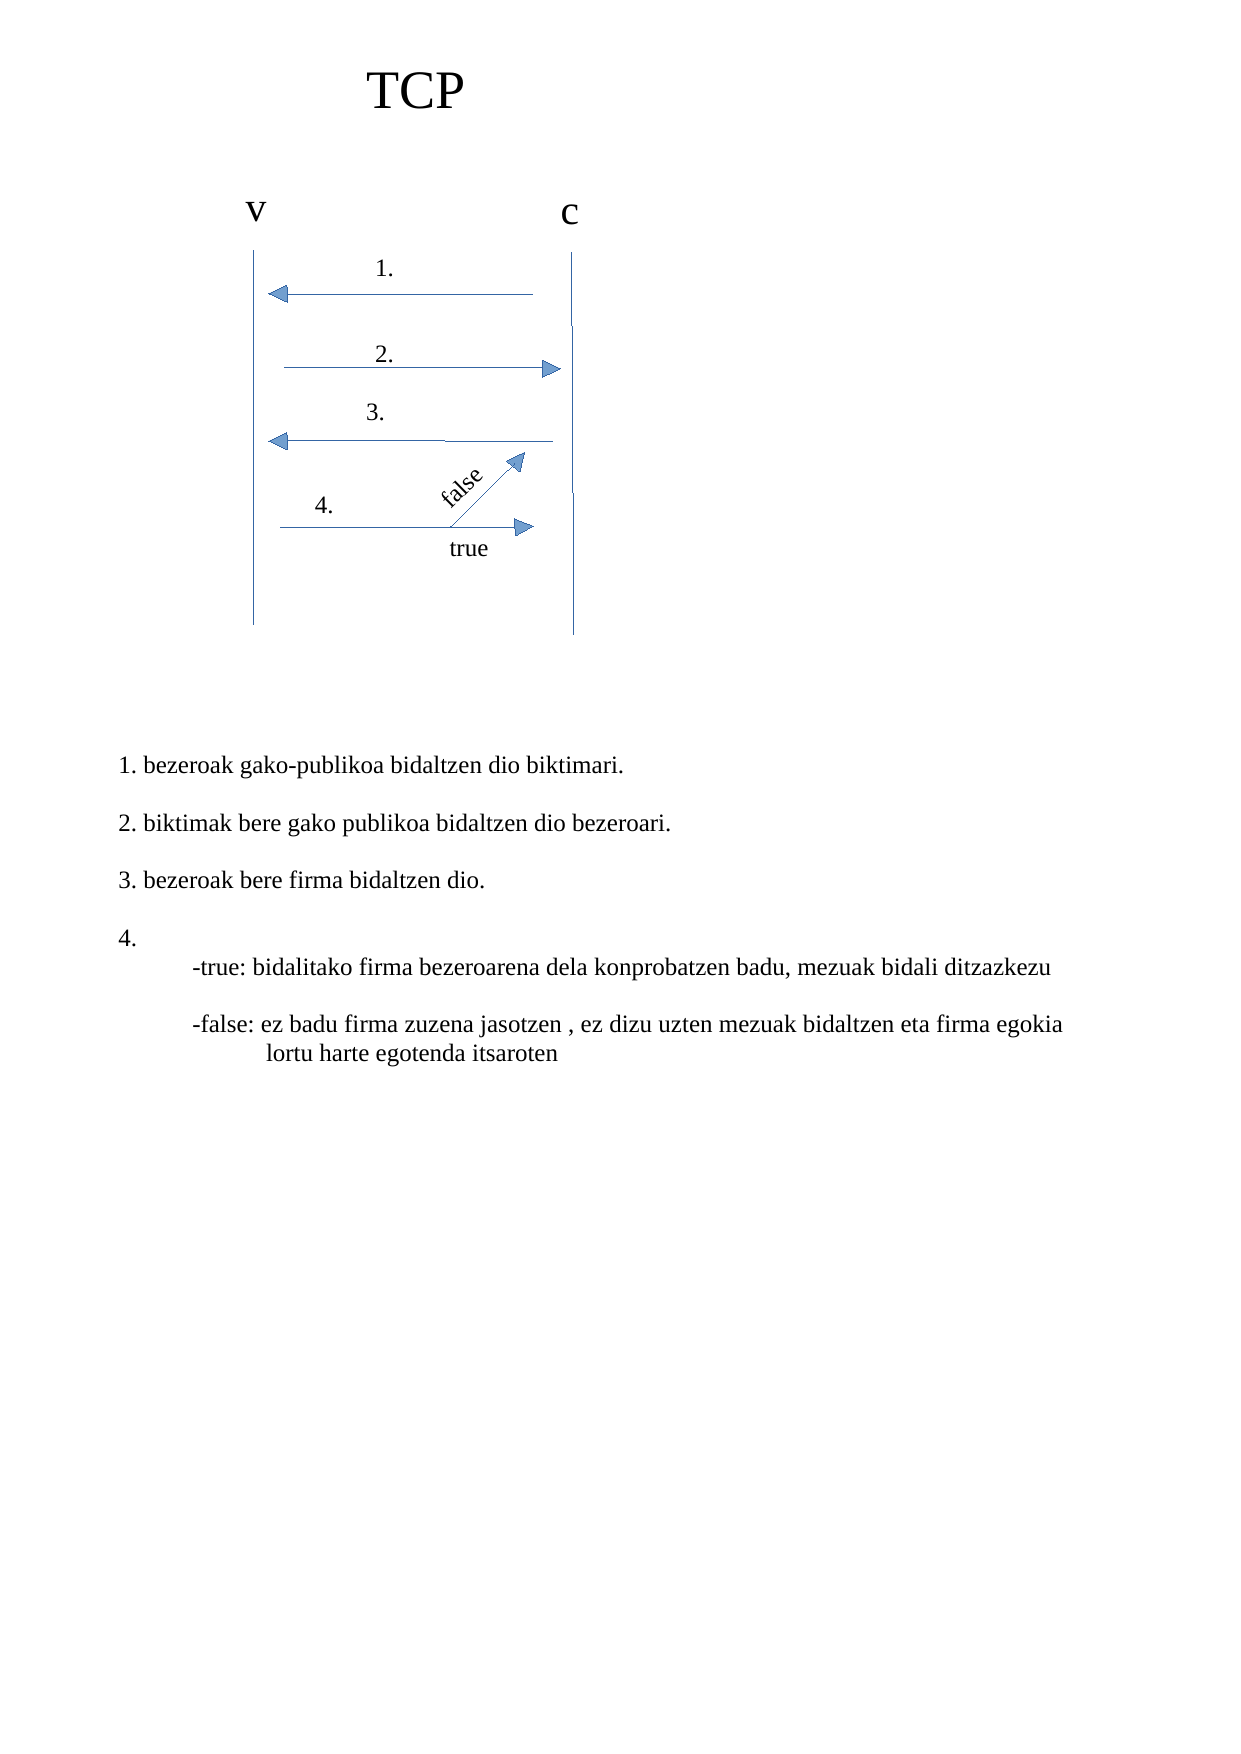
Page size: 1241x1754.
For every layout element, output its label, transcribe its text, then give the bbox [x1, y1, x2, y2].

text 1. bezeroak gako-publikoa bidaltzen dio biktimari. [118, 751, 1122, 779]
text 3. bezeroak bere firma bidaltzen dio. [118, 866, 1122, 894]
text -false: ez badu firma zuzena jasotzen , ez dizu uzten mezuak bidaltzen eta firma egokia lortu harte egotenda itsaroten [118, 1009, 1122, 1067]
text 2. biktimak bere gako publikoa bidaltzen dio bezeroari. [118, 808, 1122, 837]
text -true: bidalitako firma bezeroarena dela konprobatzen badu, mezuak bidali ditzazkezu [118, 952, 1122, 981]
text 4. [118, 923, 1122, 952]
